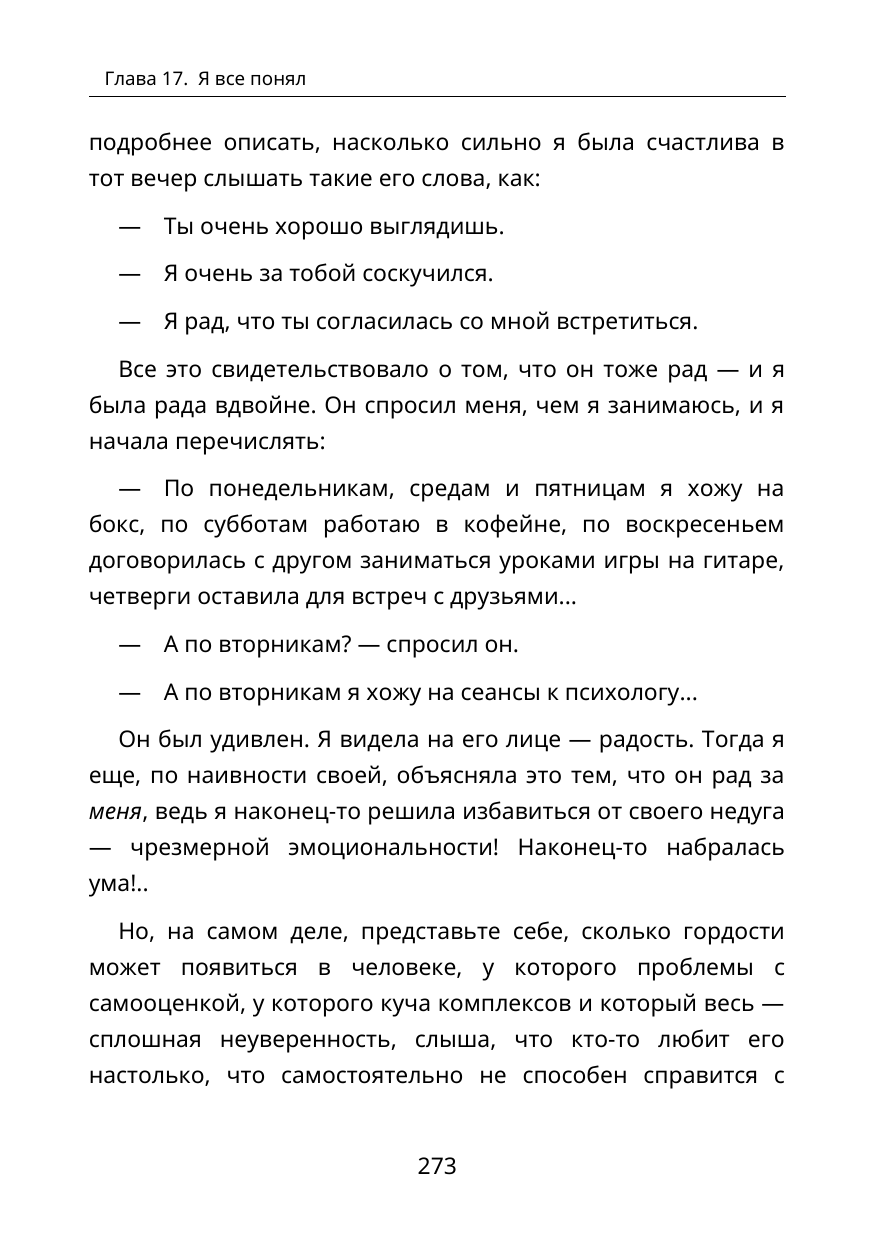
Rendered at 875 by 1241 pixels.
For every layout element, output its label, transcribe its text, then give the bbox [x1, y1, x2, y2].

list Я рад, что ты согласилась со мной встретиться. [88, 305, 786, 336]
text Но, на самом деле, представьте себе, сколько гордости может появиться в человеке, у которого проблемы с самооценкой, у которого куча комплексов и который весь — сплошная неуверенность, слыша, что кто-то любит его настолько, что самостоятельно не способен справится с [88, 915, 786, 1090]
text Все это свидетельствовало о том, что он тоже рад — и я была рада вдвойне. Он спросил меня, чем я занимаюсь, и я начала перечислять: [88, 353, 786, 456]
list Ты очень хорошо выглядишь. [88, 210, 786, 241]
list По понедельникам, средам и пятницам я хожу на бокс, по субботам работаю в кофейне, по воскресеньем договорилась с другом заниматься уроками игры на гитаре, четверги оставила для встреч с друзьями... [88, 472, 786, 611]
list А по вторникам? — спросил он. [88, 628, 786, 659]
text подробнее описать, насколько сильно я была счастлива в тот вечер слышать такие его слова, как: [88, 126, 786, 193]
text Он был удивлен. Я видела на его лице — радость. Тогда я еще, по наивности своей, объясняла это тем, что он рад за меня, ведь я наконец-то решила избавиться от своего недуга — чрезмерной эмоциональности! Наконец-то набралась ума!.. [88, 723, 786, 898]
list А по вторникам я хожу на сеансы к психологу... [88, 676, 786, 707]
list Я очень за тобой соскучился. [88, 257, 786, 289]
